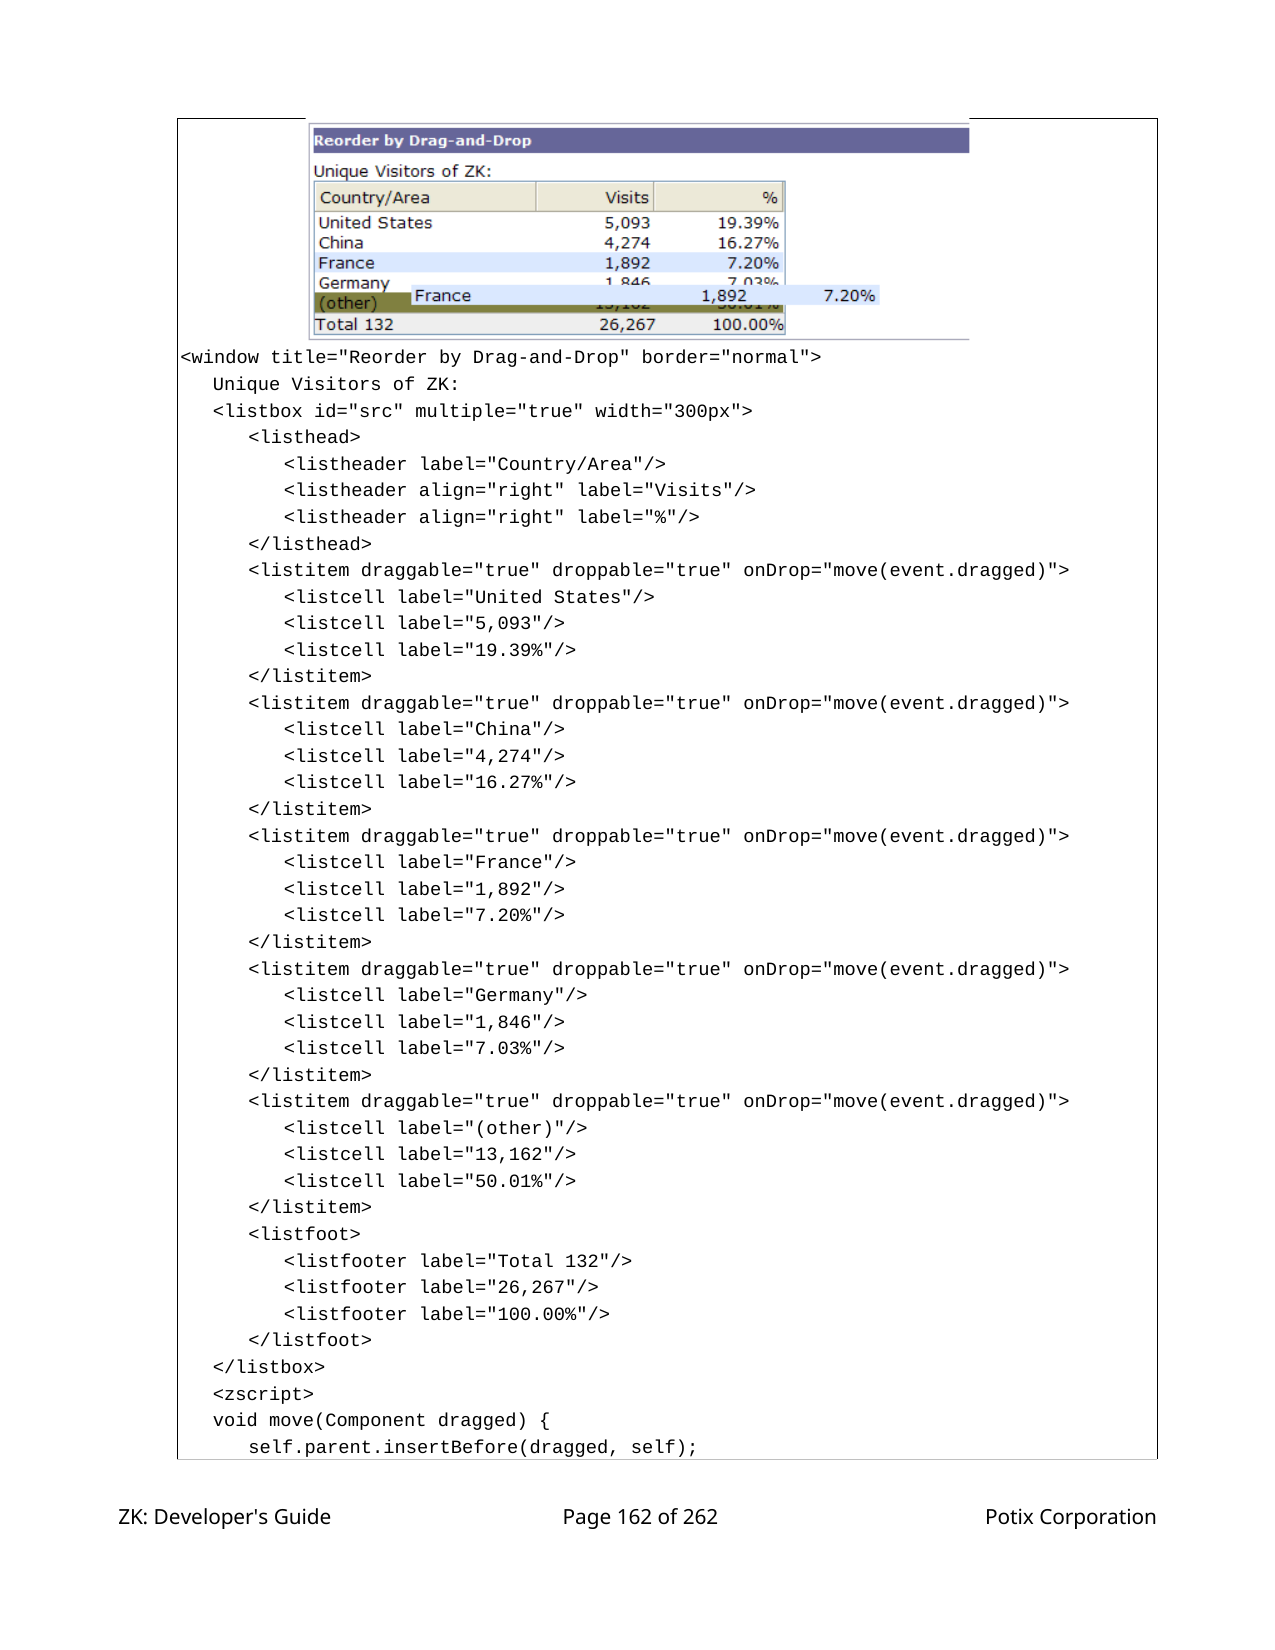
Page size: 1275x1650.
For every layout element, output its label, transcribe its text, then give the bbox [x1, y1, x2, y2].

picture [305, 118, 970, 344]
text <window title="Reorder by Drag-and-Drop" border="normal"> Unique Visitors of ZK: <listbox id="src" multiple="true" width="300px"> <listhead> <listheader label="Country/Area"/> <listheader align="right" label="Visits"/> <listheader align="right" label="%"/> </listhead> <listitem draggable="true" droppable="true" onDrop="move(event.dragged)"> <listcell label="United States"/> <listcell label="5,093"/> <listcell label="19.39%"/> </listitem> <listitem draggable="true" droppable="true" onDrop="move(event.dragged)"> <listcell label="China"/> <listcell label="4,274"/> <listcell label="16.27%"/> </listitem> <listitem draggable="true" droppable="true" onDrop="move(event.dragged)"> <listcell label="France"/> <listcell label="1,892"/> <listcell label="7.20%"/> </listitem> <listitem draggable="true" droppable="true" onDrop="move(event.dragged)"> <listcell label="Germany"/> <listcell label="1,846"/> <listcell label="7.03%"/> </listitem> <listitem draggable="true" droppable="true" onDrop="move(event.dragged)"> <listcell label="(other)"/> <listcell label="13,162"/> <listcell label="50.01%"/> </listitem> <listfoot> <listfooter label="Total 132"/> <listfooter label="26,267"/> <listfooter label="100.00%"/> </listfoot> </listbox> <zscript> void move(Component dragged) { self.parent.insertBefore(dragged, self); [178, 119, 1157, 1459]
